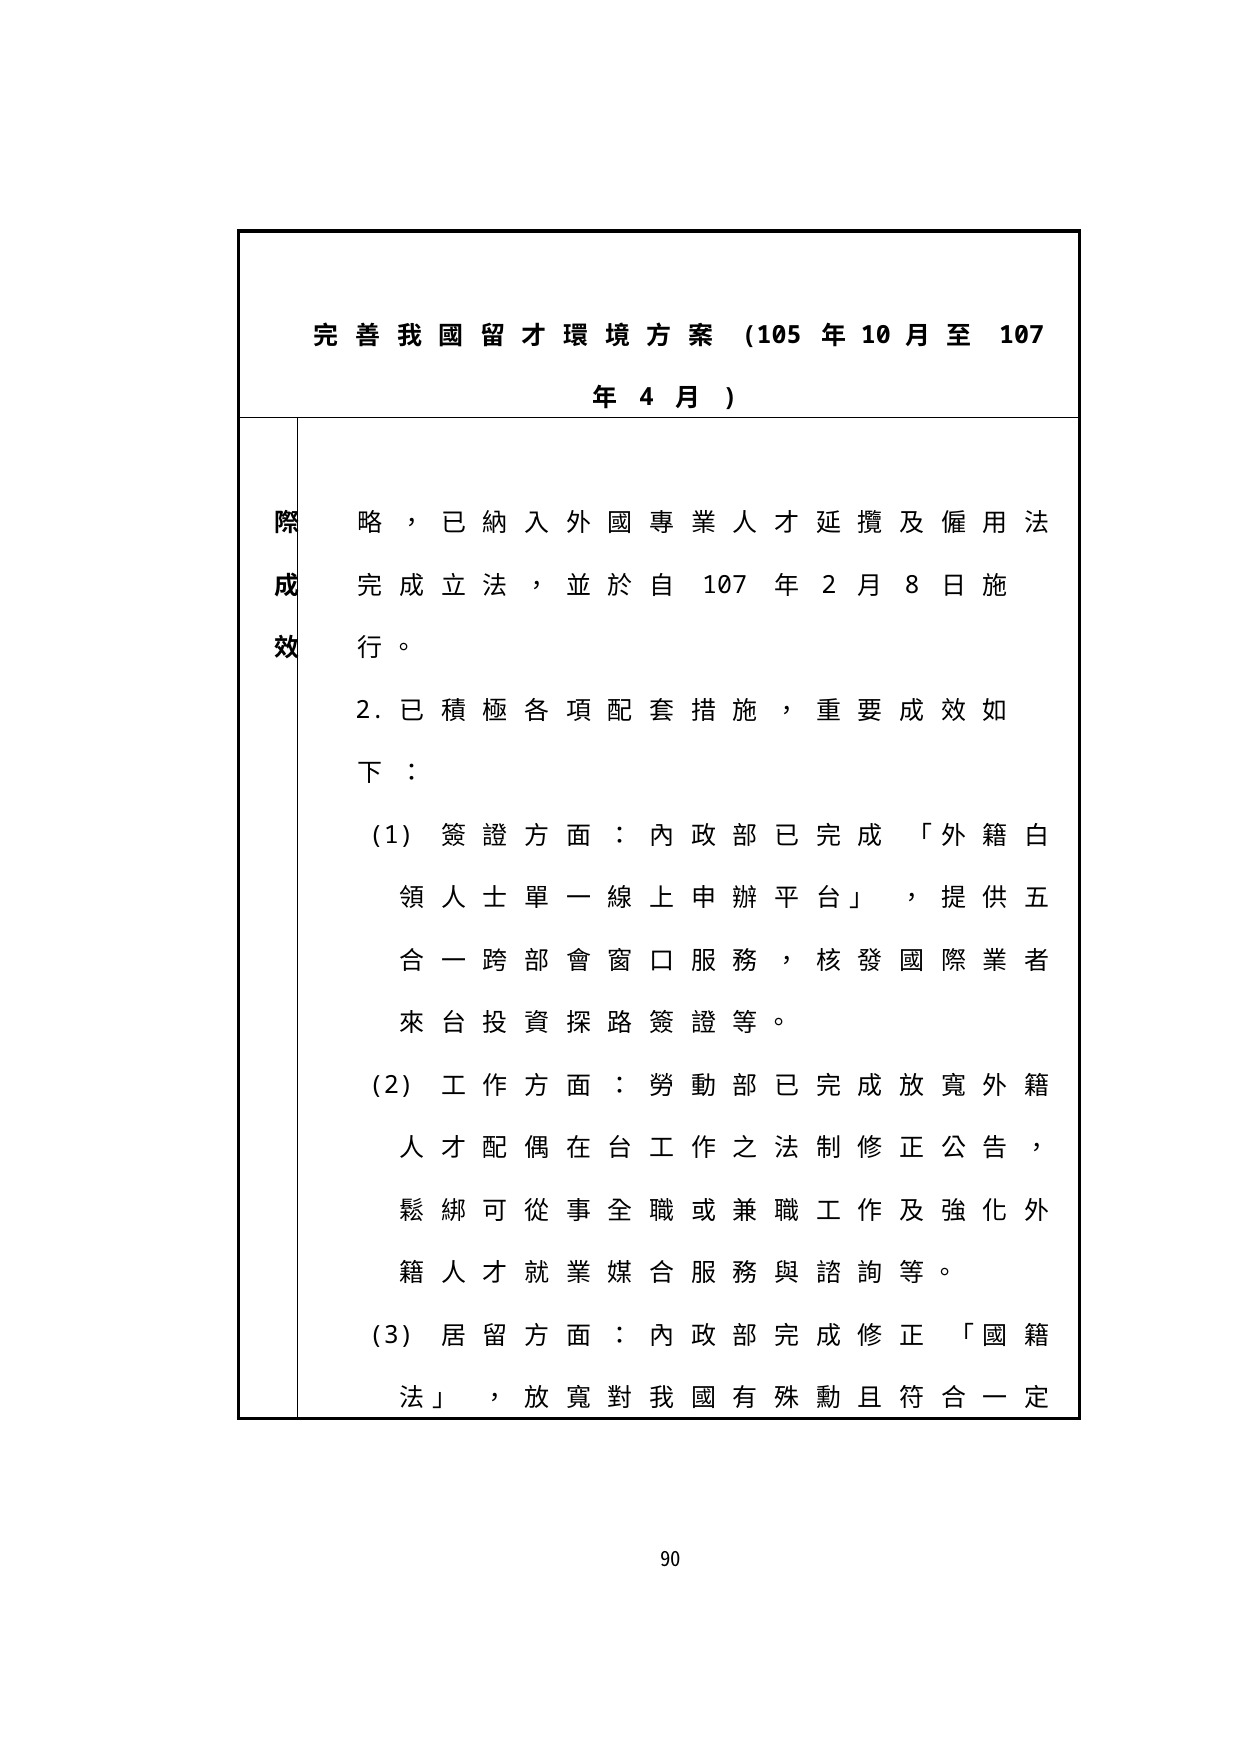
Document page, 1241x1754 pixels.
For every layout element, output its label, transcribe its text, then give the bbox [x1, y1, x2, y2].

table_cell 略，已納入外國專業人才延攬及僱用法完成立法，並於自107年2月8日施行。 2.已積極各項配套措施，重要成效如下： (1)簽證方面：內政部已完成「外籍白領人士單一線上申辦平台」，提供五合一跨部會窗口服務，核發國際業者來台投資探路簽證等。 (2)工作方面：勞動部已完成放寬外籍人才配偶在台工作之法制修正公告，鬆綁可從事全職或兼職工作及強化外籍人才就業媒合服務與諮詢等。 (3)居留方面：內政部完成修正「國籍法」，放寬對我國有殊勳且符合一定 [298, 418, 1078, 1417]
table_header 完善我國留才環境方案(105年10月至107年4月) [240, 233, 1078, 417]
table_cell 際成效 [240, 418, 297, 1417]
